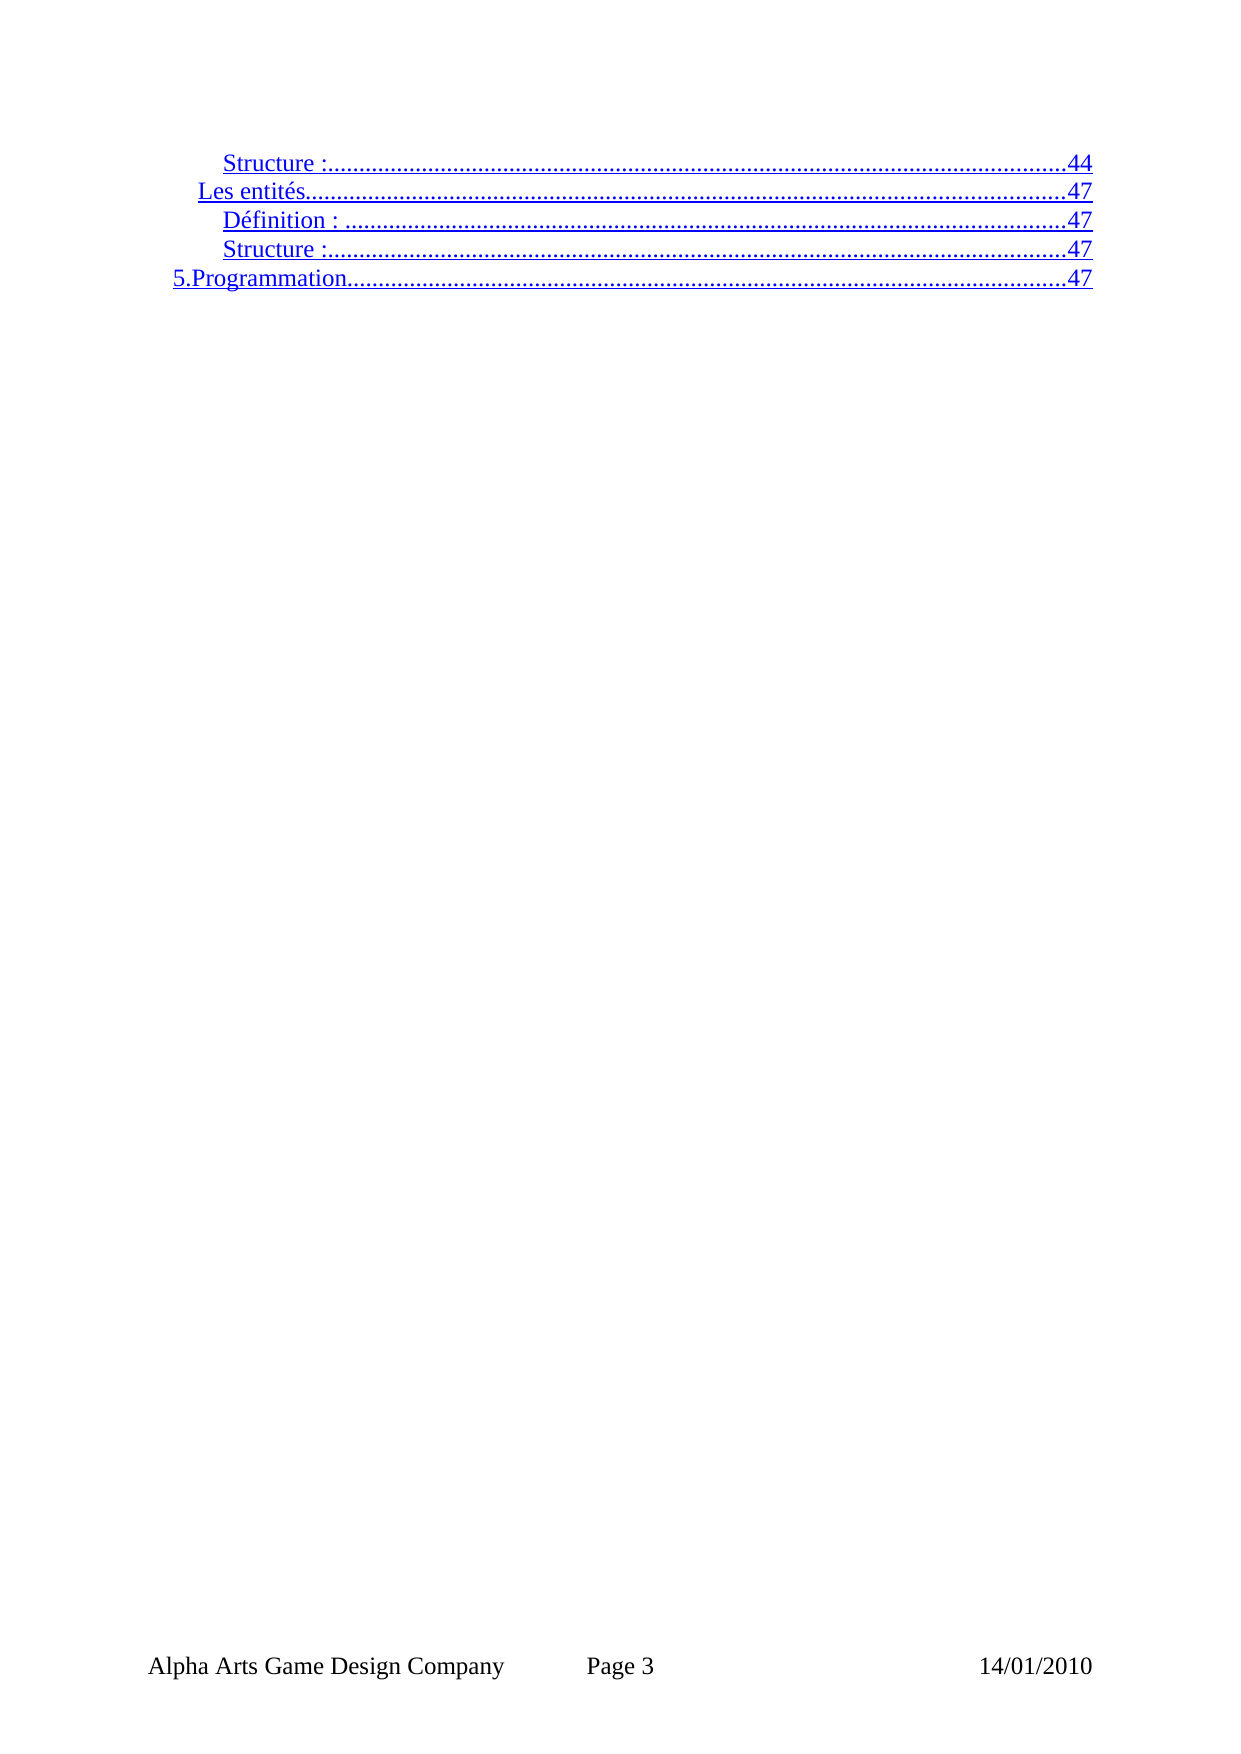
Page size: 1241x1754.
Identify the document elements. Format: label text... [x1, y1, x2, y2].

text Structure : 47 [223, 234, 1092, 259]
text Structure : 44 [223, 148, 1092, 173]
text Définition : 47 [223, 205, 1092, 230]
text Les entités 47 [198, 176, 1092, 201]
text 5.Programmation 47 [173, 263, 1092, 288]
